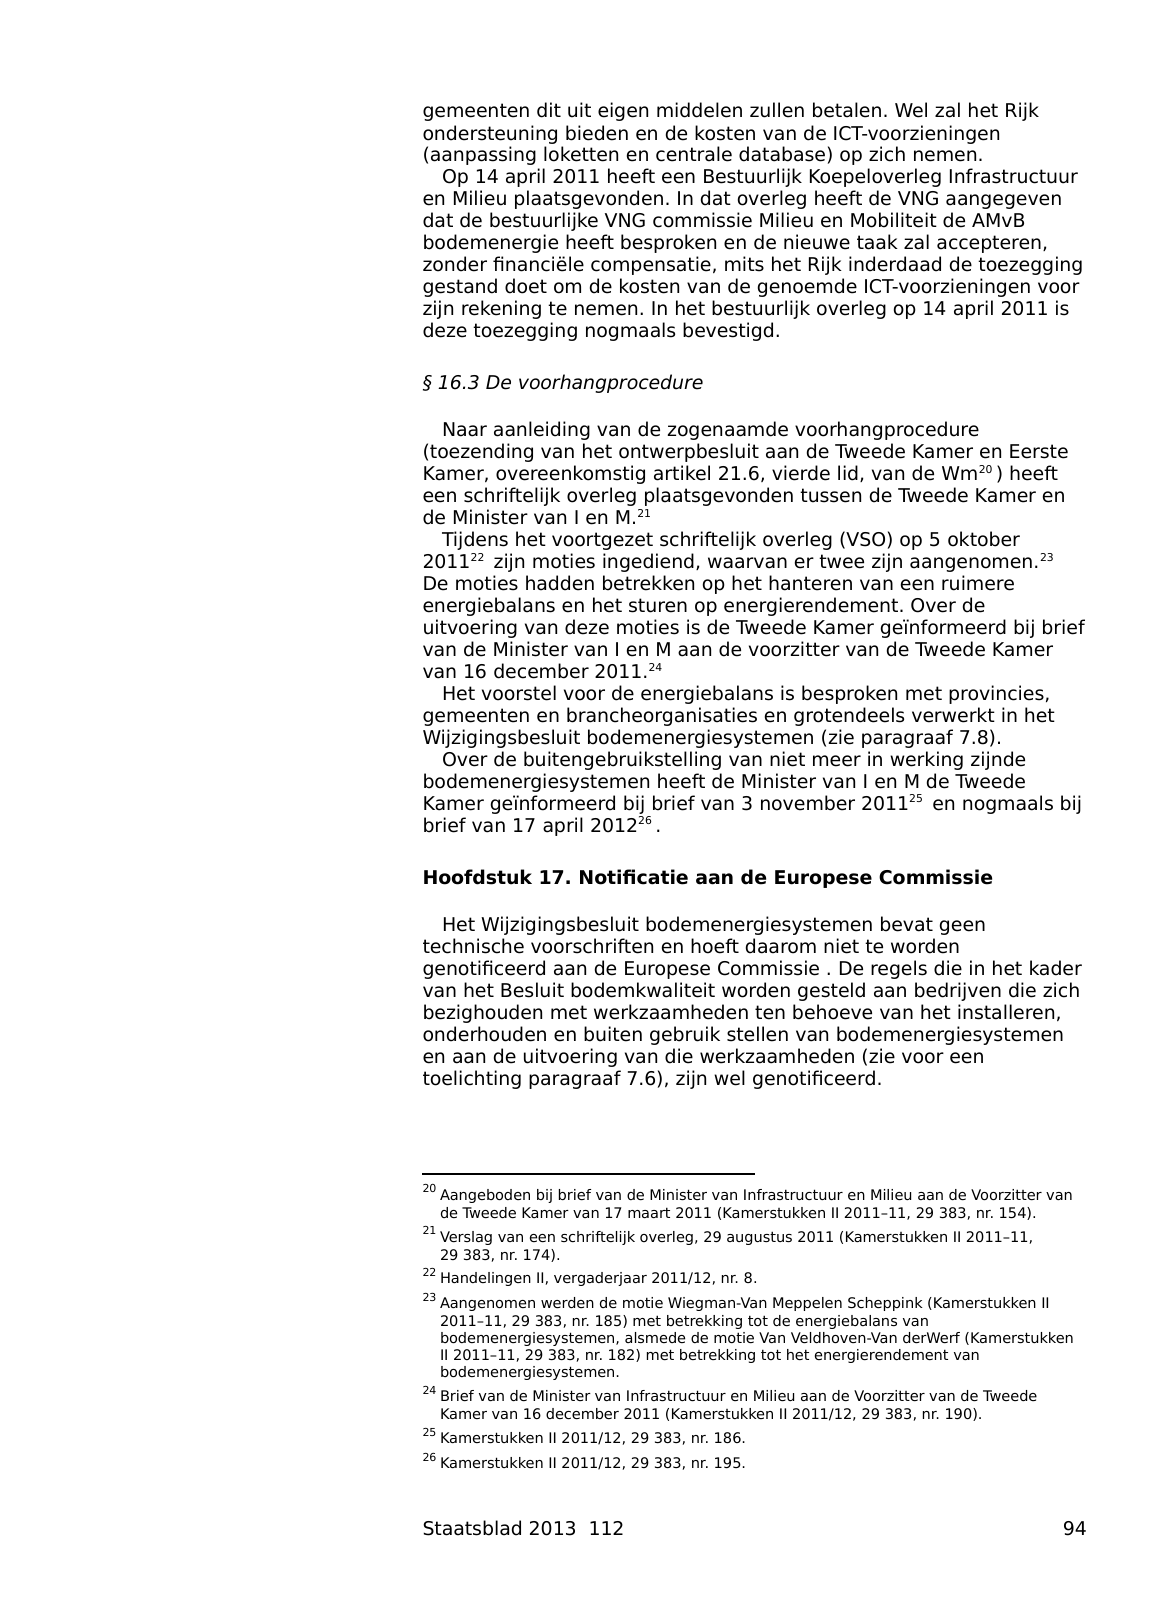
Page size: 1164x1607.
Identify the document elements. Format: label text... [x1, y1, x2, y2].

text Op 14 april 2011 heeft een Bestuurlijk Koepeloverleg Infrastructuur en Milieu plaatsgevonden. In dat overleg heeft de VNG aangegeven dat de bestuurlijke VNG commissie Milieu en Mobiliteit de AMvB bodemenergie heeft besproken en de nieuwe taak zal accepteren, zonder financiële compensatie, mits het Rijk inderdaad de toezegging gestand doet om de kosten van de genoemde ICT-voorzieningen voor zijn rekening te nemen. In het bestuurlijk overleg op 14 april 2011 is deze toezegging nogmaals bevestigd. [422, 166, 1087, 342]
text Naar aanleiding van de zogenaamde voorhangprocedure (toezending van het ontwerpbesluit aan de Tweede Kamer en Eerste Kamer, overeenkomstig artikel 21.6, vierde lid, van de Wm) heeft een schriftelijk overleg plaatsgevonden tussen de Tweede Kamer en de Minister van I en M. [422, 419, 1087, 529]
text Kamerstukken II 2011/12, 29 383, nr. 186. [422, 1426, 1087, 1448]
text Het voorstel voor de energiebalans is besproken met provincies, gemeenten en brancheorganisaties en grotendeels verwerkt in het Wijzigingsbesluit bodemenergiesystemen (zie paragraaf 7.8). [422, 683, 1087, 749]
text Tijdens het voortgezet schriftelijk overleg (VSO) op 5 oktober 2011 zijn moties ingediend, waarvan er twee zijn aangenomen. De moties hadden betrekken op het hanteren van een ruimere energiebalans en het sturen op energierendement. Over de uitvoering van deze moties is de Tweede Kamer geïnformeerd bij brief van de Minister van I en M aan de voorzitter van de Tweede Kamer van 16 december 2011. [422, 529, 1087, 683]
text Het Wijzigingsbesluit bodemenergiesystemen bevat geen technische voorschriften en hoeft daarom niet te worden genotificeerd aan de Europese Commissie . De regels die in het kader van het Besluit bodemkwaliteit worden gesteld aan bedrijven die zich bezighouden met werkzaamheden ten behoeve van het installeren, onderhouden en buiten gebruik stellen van bodemenergiesystemen en aan de uitvoering van die werkzaamheden (zie voor een toelichting paragraaf 7.6), zijn wel genotificeerd. [422, 914, 1087, 1089]
text Aangeboden bij brief van de Minister van Infrastructuur en Milieu aan de Voorzitter van de Tweede Kamer van 17 maart 2011 (Kamerstukken II 2011–11, 29 383, nr. 154). [422, 1183, 1087, 1222]
text Kamerstukken II 2011/12, 29 383, nr. 195. [422, 1451, 1087, 1473]
text Aangenomen werden de motie Wiegman-Van Meppelen Scheppink (Kamerstukken II 2011–11, 29 383, nr. 185) met betrekking tot de energiebalans van bodemenergiesystemen, alsmede de motie Van Veldhoven-Van derWerf (Kamerstukken II 2011–11, 29 383, nr. 182) met betrekking tot het energierendement van bodemenergiesystemen. [422, 1291, 1087, 1381]
text Brief van de Minister van Infrastructuur en Milieu aan de Voorzitter van de Tweede Kamer van 16 december 2011 (Kamerstukken II 2011/12, 29 383, nr. 190). [422, 1384, 1087, 1423]
text Verslag van een schriftelijk overleg, 29 augustus 2011 (Kamerstukken II 2011–11, 29 383, nr. 174). [422, 1224, 1087, 1263]
text Handelingen II, vergaderjaar 2011/12, nr. 8. [422, 1266, 1087, 1288]
subtitle § 16.3 De voorhangprocedure [422, 372, 1087, 394]
text Over de buitengebruikstelling van niet meer in werking zijnde bodemenergiesystemen heeft de Minister van I en M de Tweede Kamer geïnformeerd bij brief van 3 november 2011 en nogmaals bij brief van 17 april 2012. [422, 749, 1087, 837]
subtitle Hoofdstuk 17. Notificatie aan de Europese Commissie [422, 867, 1087, 889]
text gemeenten dit uit eigen middelen zullen betalen. Wel zal het Rijk ondersteuning bieden en de kosten van de ICT-voorzieningen (aanpassing loketten en centrale database) op zich nemen. [422, 100, 1087, 166]
